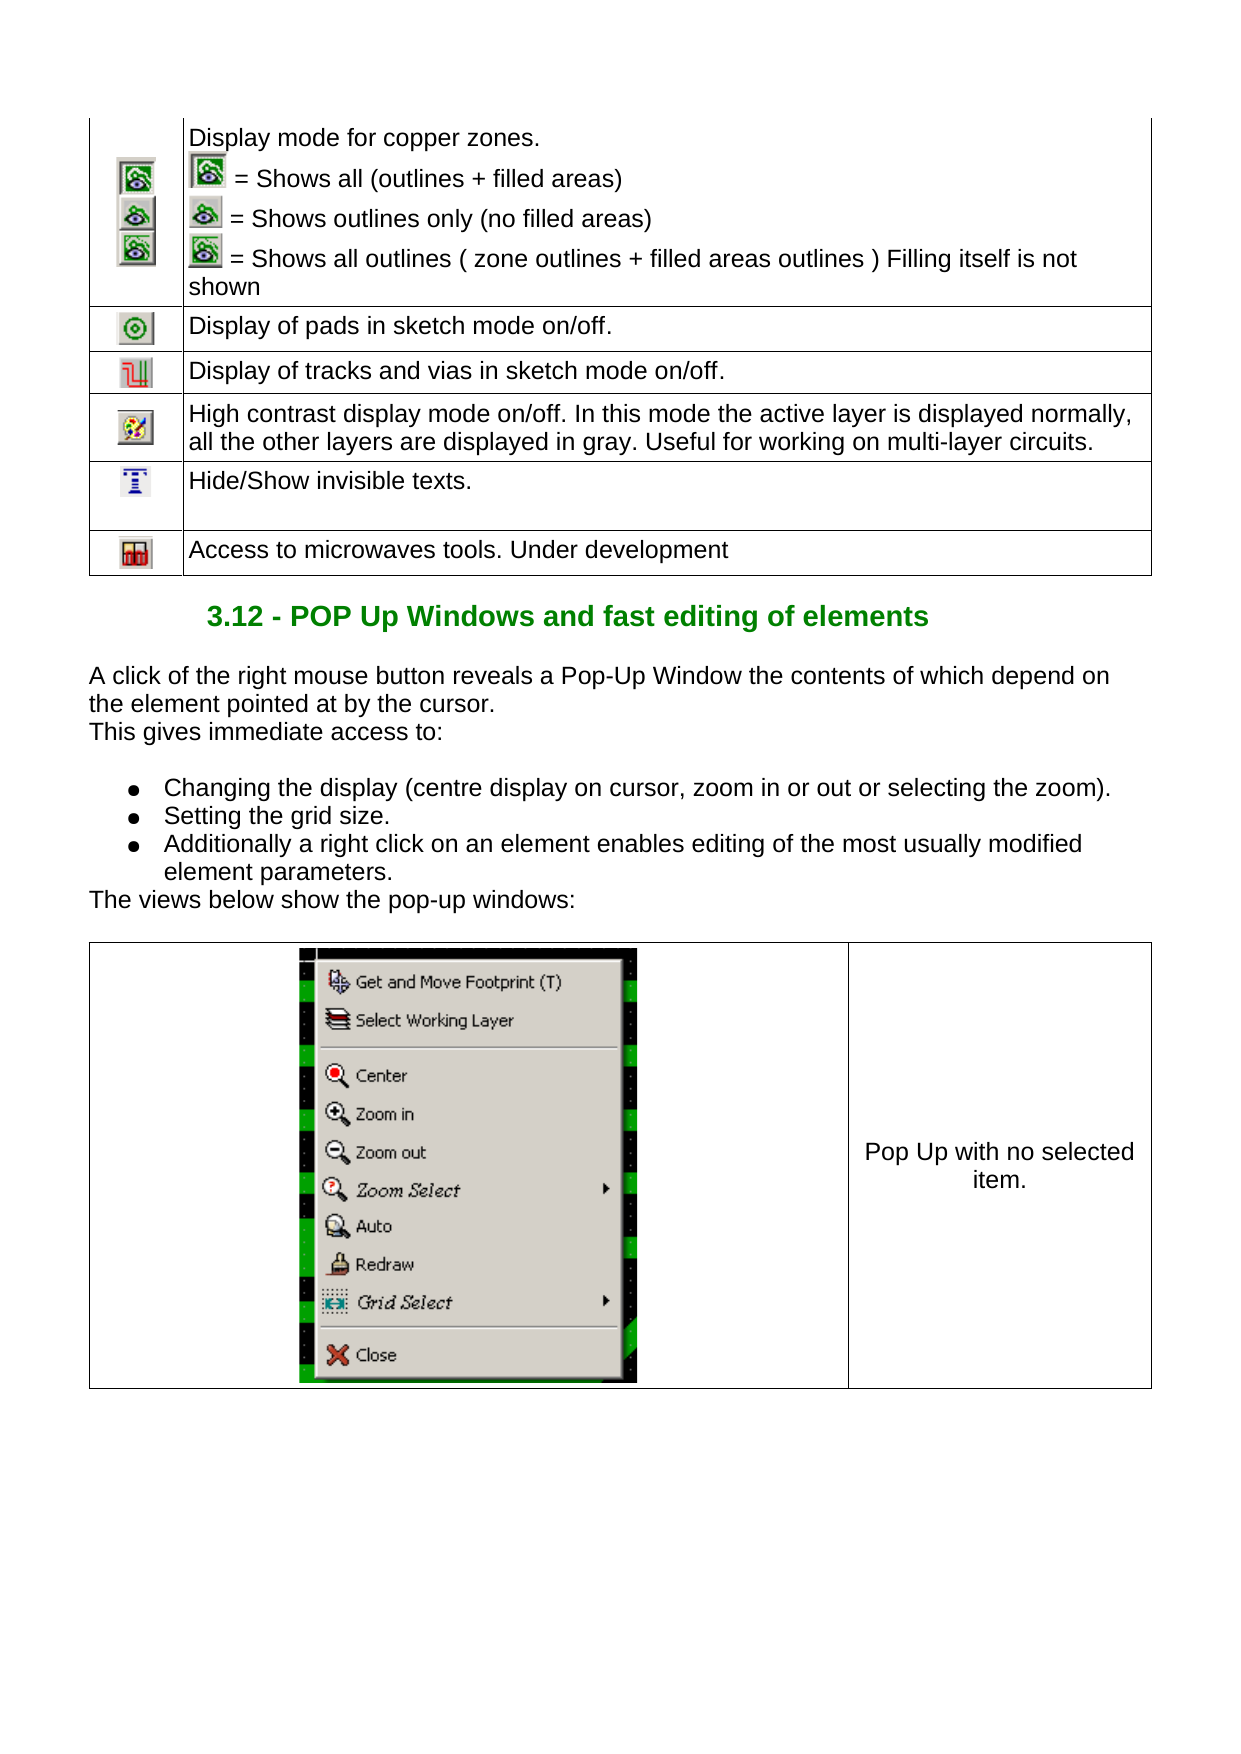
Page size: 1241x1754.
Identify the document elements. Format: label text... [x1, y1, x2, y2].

table_cell [90, 462, 182, 530]
table_cell Display mode for copper zones. = Shows all (outlines + filled areas) = Shows outlines only (no filled areas) = Shows all outlines ( zone outlines + filled areas outlines ) Filling itself is not shown [184, 118, 1151, 306]
picture [118, 536, 153, 569]
table_cell [90, 352, 182, 393]
table_cell [90, 118, 182, 306]
list Changing the display (centre display on cursor, zoom in or out or selecting the zoom). [126, 774, 1152, 802]
table_cell [90, 531, 182, 575]
picture [188, 232, 223, 268]
table_cell [90, 394, 182, 461]
text A click of the right mouse button reveals a Pop-Up Window the contents of which depend on the element pointed at by the cursor. [88, 662, 1152, 718]
picture [299, 948, 638, 1383]
subtitle POP Up Windows and fast editing of elements [207, 600, 1152, 632]
list Additionally a right click on an element enables editing of the most usually modified element parameters. [126, 830, 1152, 886]
picture [188, 193, 223, 228]
picture [117, 410, 154, 445]
table_cell Display of pads in sketch mode on/off. [184, 307, 1151, 351]
table_cell [90, 307, 182, 351]
text This gives immediate access to: [88, 718, 1152, 746]
table_cell High contrast display mode on/off. In this mode the active layer is displayed normally, all the other layers are displayed in gray. Useful for working on multi-layer circuits. [184, 394, 1151, 461]
table_header [90, 943, 848, 1388]
text The views below show the pop-up windows: [88, 886, 1152, 914]
table_cell Hide/Show invisible texts. [184, 462, 1151, 530]
picture [188, 151, 228, 188]
picture [115, 157, 156, 267]
table_header Pop Up with no selected item. [849, 943, 1151, 1388]
table_cell Display of tracks and vias in sketch mode on/off. [184, 352, 1151, 393]
picture [116, 312, 155, 345]
picture [120, 466, 152, 497]
table_cell Access to microwaves tools. Under development [184, 531, 1151, 575]
list Setting the grid size. [126, 802, 1152, 830]
